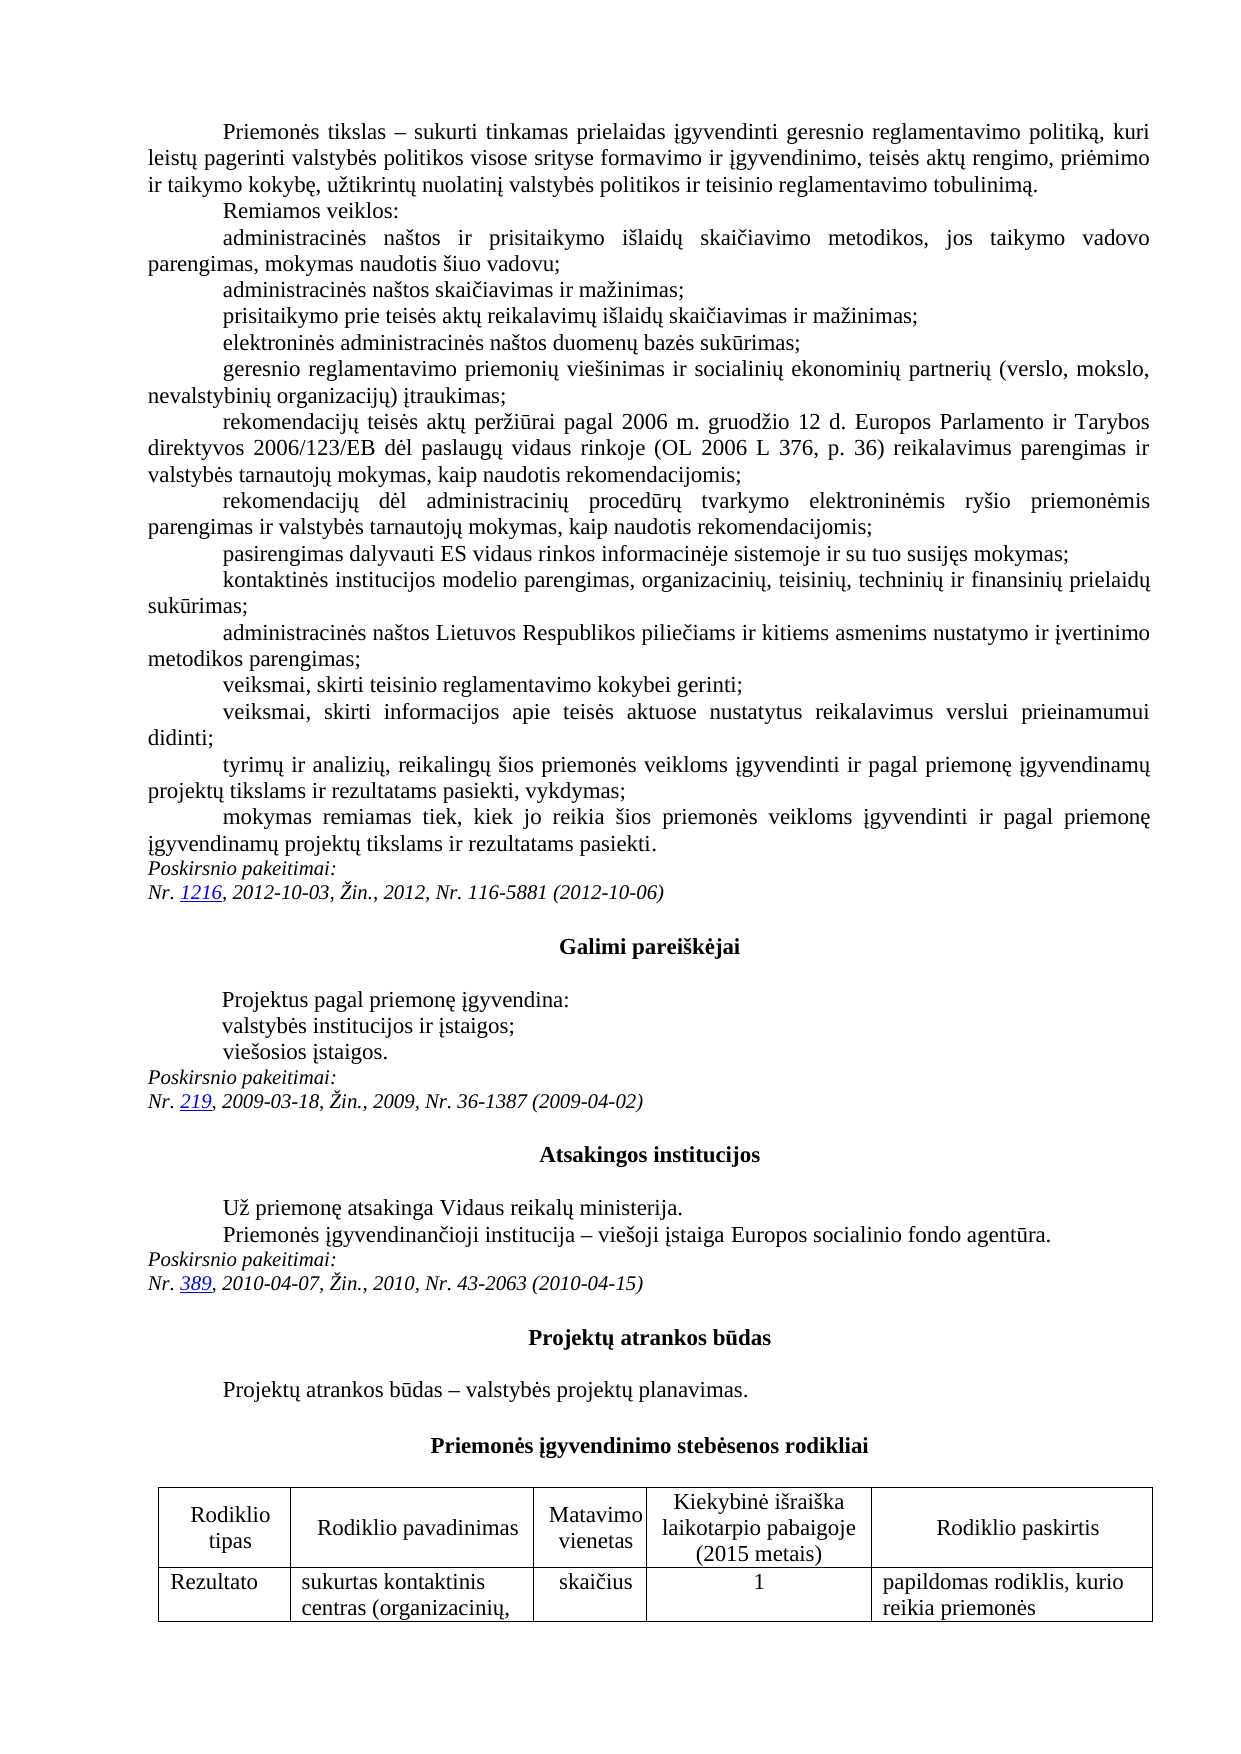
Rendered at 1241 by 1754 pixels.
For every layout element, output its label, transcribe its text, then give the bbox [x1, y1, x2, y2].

text administracinės naštos ir prisitaikymo išlaidų skaičiavimo metodikos, jos taikymo vadovo parengimas, mokymas naudotis šiuo vadovu; [148, 223, 1152, 276]
table_header Rodiklio paskirtis [872, 1488, 1152, 1567]
text Projektus pagal priemonę įgyvendina: [148, 986, 1152, 1012]
text tyrimų ir analizių, reikalingų šios priemonės veikloms įgyvendinti ir pagal priemonę įgyvendinamų projektų tikslams ir rezultatams pasiekti, vykdymas; [148, 751, 1152, 803]
text mokymas remiamas tiek, kiek jo reikia šios priemonės veikloms įgyvendinti ir pagal priemonę įgyvendinamų projektų tikslams ir rezultatams pasiekti. [148, 803, 1152, 856]
text veiksmai, skirti teisinio reglamentavimo kokybei gerinti; [148, 672, 1152, 698]
text rekomendacijų dėl administracinių procedūrų tvarkymo elektroninėmis ryšio priemonėmis parengimas ir valstybės tarnautojų mokymas, kaip naudotis rekomendacijomis; [148, 487, 1152, 540]
text Priemonės įgyvendinančioji institucija – viešoji įstaiga Europos socialinio fondo agentūra. [148, 1221, 1152, 1247]
text Atsakingos institucijos [148, 1142, 1152, 1168]
text Poskirsnio pakeitimai: [148, 1247, 1152, 1271]
text Už priemonę atsakinga Vidaus reikalų ministerija. [148, 1194, 1152, 1221]
text administracinės naštos skaičiavimas ir mažinimas; [148, 276, 1152, 303]
table_cell papildomas rodiklis, kurio reikia priemonės [872, 1568, 1152, 1621]
text Projektų atrankos būdas [148, 1324, 1152, 1350]
text Nr. 389, 2010-04-07, Žin., 2010, Nr. 43-2063 (2010-04-15) [148, 1271, 1152, 1295]
table_header Kiekybinė išraiška laikotarpio pabaigoje (2015 metais) [647, 1488, 871, 1567]
text Remiamos veiklos: [148, 197, 1152, 223]
text viešosios įstaigos. [148, 1038, 1152, 1065]
table_cell 1 [647, 1568, 871, 1621]
text Priemonės įgyvendinimo stebėsenos rodikliai [148, 1432, 1152, 1458]
text Priemonės tikslas – sukurti tinkamas prielaidas įgyvendinti geresnio reglamentavimo politiką, kuri leistų pagerinti valstybės politikos visose srityse formavimo ir įgyvendinimo, teisės aktų rengimo, priėmimo ir taikymo kokybę, užtikrintų nuolatinį valstybės politikos ir teisinio reglamentavimo tobulinimą. [148, 118, 1152, 197]
text Poskirsnio pakeitimai: [148, 856, 1152, 880]
text Nr. 219, 2009-03-18, Žin., 2009, Nr. 36-1387 (2009-04-02) [148, 1089, 1152, 1113]
text kontaktinės institucijos modelio parengimas, organizacinių, teisinių, techninių ir finansinių prielaidų sukūrimas; [148, 566, 1152, 619]
text administracinės naštos Lietuvos Respublikos piliečiams ir kitiems asmenims nustatymo ir įvertinimo metodikos parengimas; [148, 619, 1152, 672]
text elektroninės administracinės naštos duomenų bazės sukūrimas; [148, 329, 1152, 355]
text prisitaikymo prie teisės aktų reikalavimų išlaidų skaičiavimas ir mažinimas; [148, 303, 1152, 329]
table_header Rodiklio pavadinimas [291, 1488, 533, 1567]
table_header Matavimo vienetas [534, 1488, 646, 1567]
text Poskirsnio pakeitimai: [148, 1065, 1152, 1089]
text valstybės institucijos ir įstaigos; [148, 1012, 1152, 1038]
text Projektų atrankos būdas – valstybės projektų planavimas. [148, 1377, 1152, 1403]
text Galimi pareiškėjai [148, 933, 1152, 959]
text pasirengimas dalyvauti ES vidaus rinkos informacinėje sistemoje ir su tuo susijęs mokymas; [148, 540, 1152, 566]
text geresnio reglamentavimo priemonių viešinimas ir socialinių ekonominių partnerių (verslo, mokslo, nevalstybinių organizacijų) įtraukimas; [148, 355, 1152, 408]
text veiksmai, skirti informacijos apie teisės aktuose nustatytus reikalavimus verslui prieinamumui didinti; [148, 698, 1152, 751]
text Nr. 1216, 2012-10-03, Žin., 2012, Nr. 116-5881 (2012-10-06) [148, 880, 1152, 904]
table_cell Rezultato [159, 1568, 290, 1621]
table_cell skaičius [534, 1568, 646, 1621]
text rekomendacijų teisės aktų peržiūrai pagal 2006 m. gruodžio 12 d. Europos Parlamento ir Tarybos direktyvos 2006/123/EB dėl paslaugų vidaus rinkoje (OL 2006 L 376, p. 36) reikalavimus parengimas ir valstybės tarnautojų mokymas, kaip naudotis rekomendacijomis; [148, 408, 1152, 487]
table_cell sukurtas kontaktinis centras (organizacinių, [291, 1568, 533, 1621]
table_header Rodiklio tipas [159, 1488, 290, 1567]
